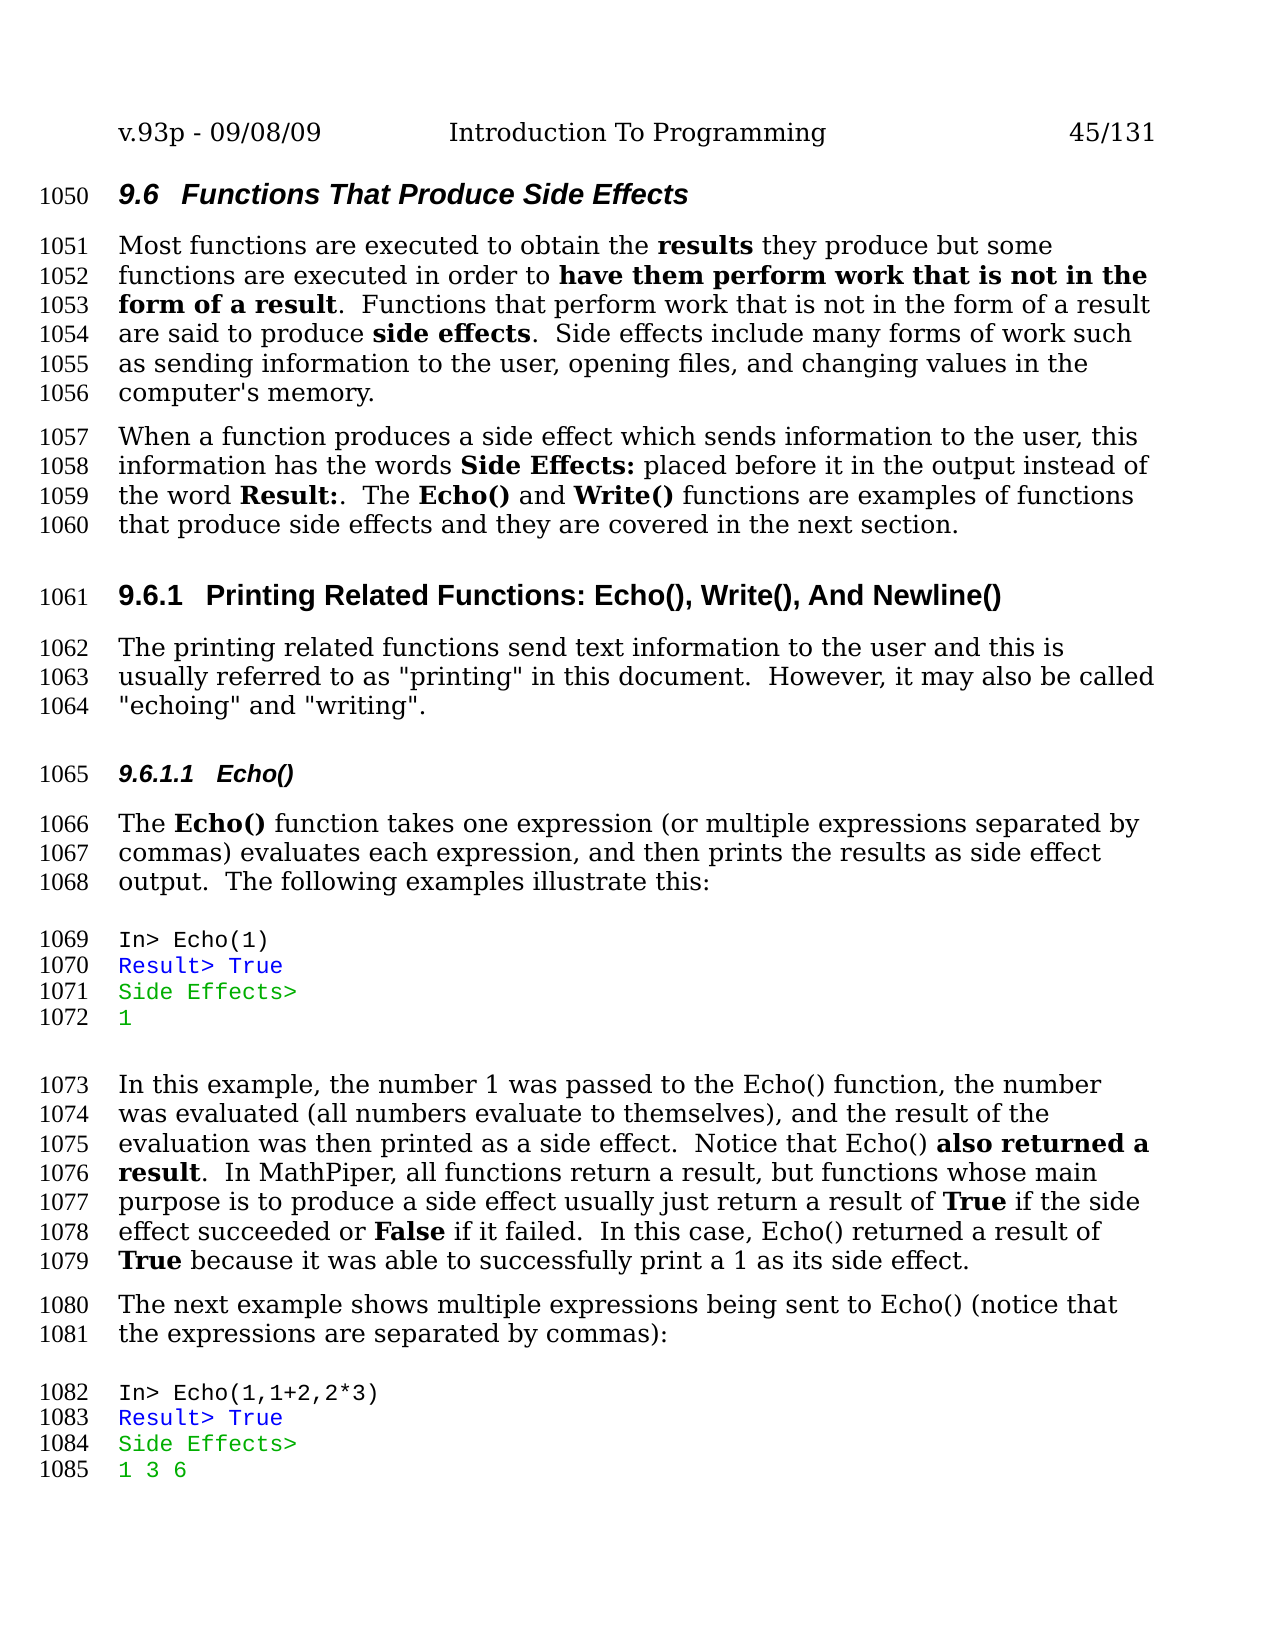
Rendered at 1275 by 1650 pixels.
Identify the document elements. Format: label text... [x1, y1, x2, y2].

text Result> True [118, 1407, 1157, 1433]
subtitle Functions That Produce Side Effects [118, 177, 1157, 210]
text In> Echo(1,1+2,2*3) [118, 1381, 1157, 1407]
text When a function produces a side effect which sends information to the user, this information has the words Side Effects: placed before it in the output instead of the word Result:. The Echo() and Write() functions are examples of functions that produce side effects and they are covered in the next section. [118, 422, 1157, 539]
text The printing related functions send text information to the user and this is usually referred to as "printing" in this document. However, it may also be called "echoing" and "writing". [118, 633, 1157, 720]
text Side Effects> [118, 1433, 1157, 1459]
text Result> True [118, 954, 1157, 980]
text The Echo() function takes one expression (or multiple expressions separated by commas) evaluates each expression, and then prints the results as side effect output. The following examples illustrate this: [118, 809, 1157, 896]
text 1 [118, 1006, 1157, 1032]
subtitle Echo() [118, 759, 1157, 788]
text In this example, the number 1 was passed to the Echo() function, the number was evaluated (all numbers evaluate to themselves), and the result of the evaluation was then printed as a side effect. Notice that Echo() also returned a result. In MathPiper, all functions return a result, but functions whose main purpose is to produce a side effect usually just return a result of True if the side effect succeeded or False if it failed. In this case, Echo() returned a result of True because it was able to successfully print a 1 as its side effect. [118, 1070, 1157, 1276]
text Most functions are executed to obtain the results they produce but some functions are executed in order to have them perform work that is not in the form of a result. Functions that perform work that is not in the form of a result are said to produce side effects. Side effects include many forms of work such as sending information to the user, opening files, and changing values in the computer's memory. [118, 231, 1157, 407]
text In> Echo(1) [118, 928, 1157, 954]
text 1 3 6 [118, 1459, 1157, 1484]
text The next example shows multiple expressions being sent to Echo() (notice that the expressions are separated by commas): [118, 1291, 1157, 1349]
text Side Effects> [118, 980, 1157, 1006]
subtitle Printing Related Functions: Echo(), Write(), And Newline() [118, 578, 1157, 612]
